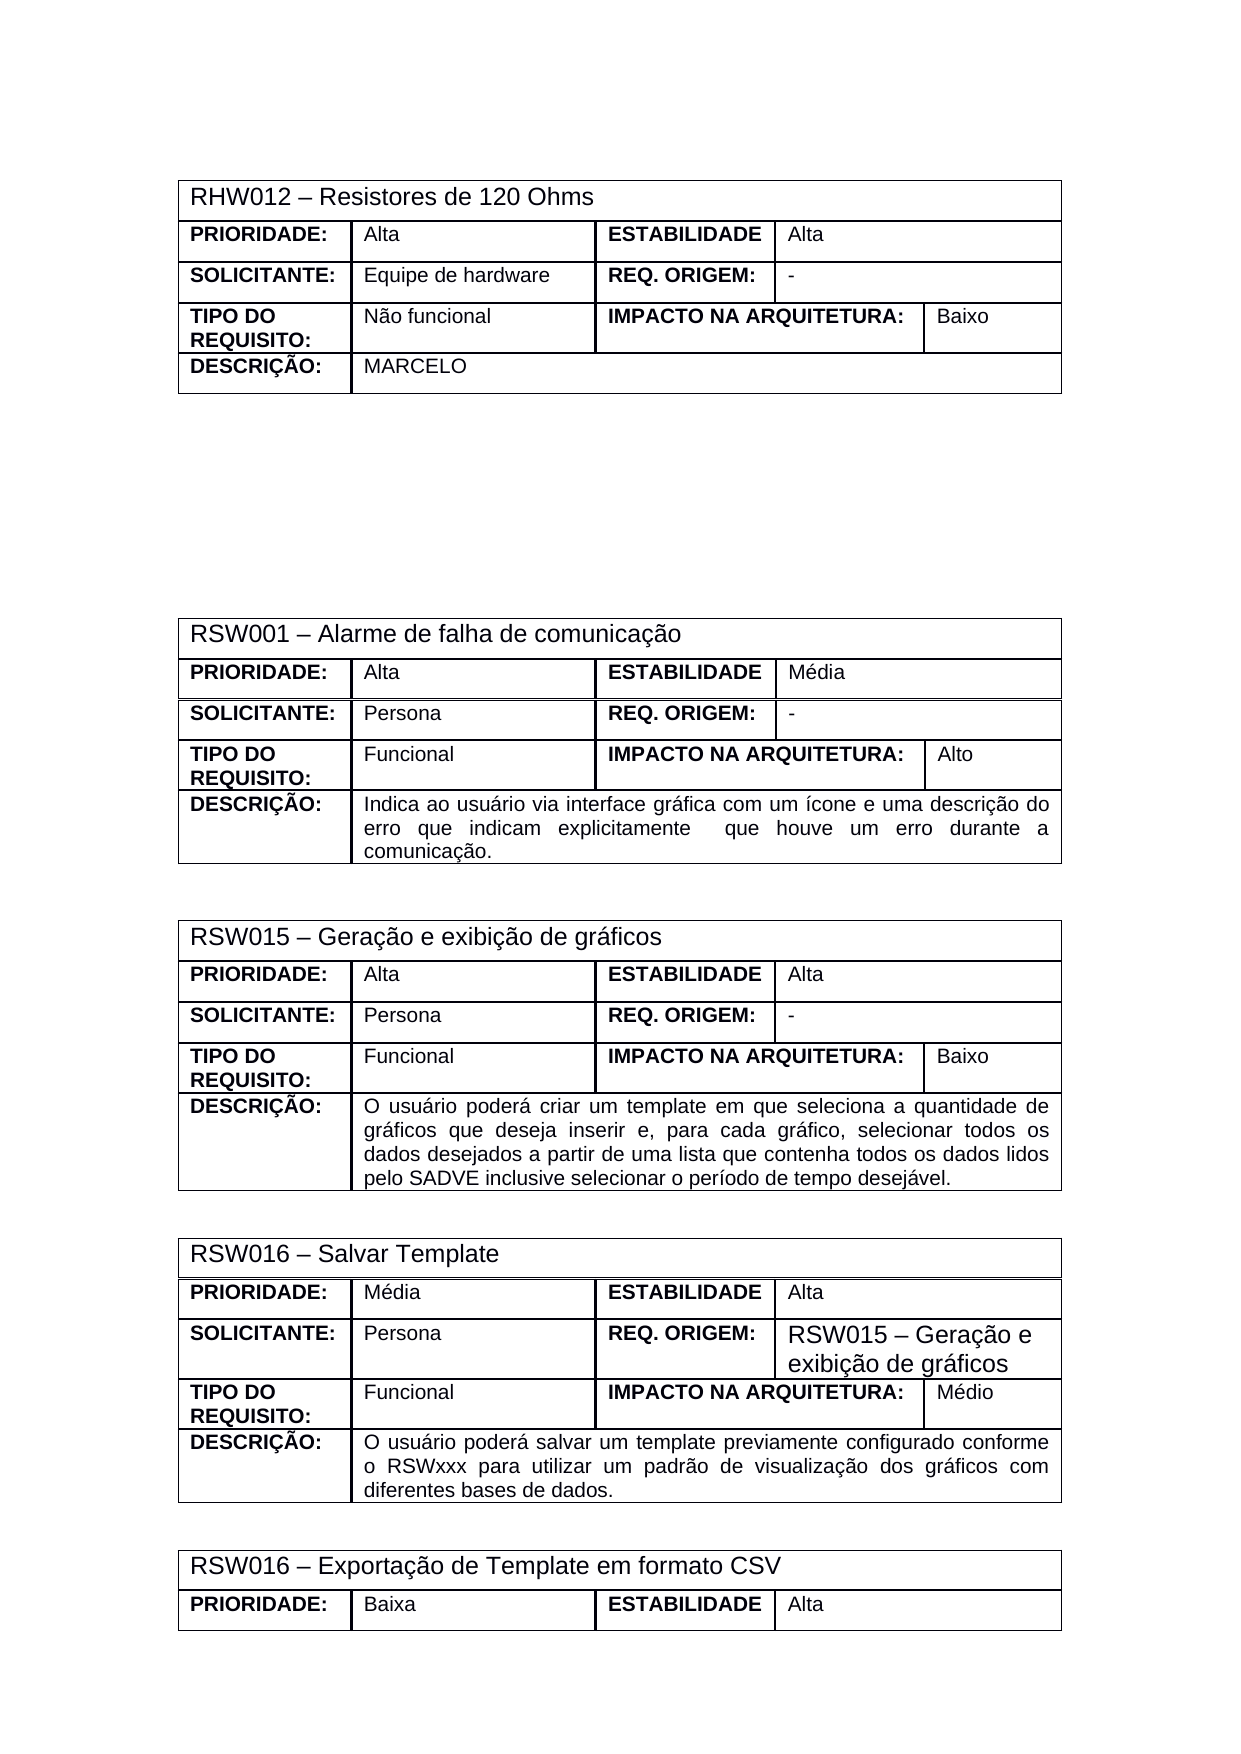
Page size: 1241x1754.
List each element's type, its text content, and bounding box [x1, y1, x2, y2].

table_cell DESCRIÇÃO: [179, 354, 350, 393]
table_cell PRIORIDADE: [179, 962, 350, 1001]
table_header RSW016 – Salvar Template [179, 1239, 1061, 1277]
table_cell Alta [353, 222, 594, 261]
table_cell PRIORIDADE: [179, 660, 350, 698]
table_cell DESCRIÇÃO: [179, 1430, 350, 1502]
table_cell ESTABILIDADE [597, 660, 775, 698]
table_cell TIPO DO REQUISITO: [179, 741, 350, 789]
table_cell ESTABILIDADE [597, 1280, 774, 1318]
table_cell SOLICITANTE: [179, 1320, 350, 1378]
table_cell MARCELO [353, 354, 1061, 393]
table_header RSW015 – Geração e exibição de gráficos [179, 921, 1061, 960]
table_cell Persona [353, 1320, 594, 1378]
table_cell Médio [925, 1380, 1061, 1428]
table_cell REQ. ORIGEM: [597, 701, 775, 739]
table_cell ESTABILIDADE [597, 962, 774, 1001]
table_cell TIPO DO REQUISITO: [179, 1380, 350, 1428]
table_cell Alta [353, 962, 594, 1001]
table_cell SOLICITANTE: [179, 701, 350, 739]
table_cell Média [353, 1280, 594, 1318]
table_cell Alta [776, 962, 1061, 1001]
table_cell IMPACTO NA ARQUITETURA: [597, 1380, 923, 1428]
table_cell SOLICITANTE: [179, 1003, 350, 1042]
table_cell DESCRIÇÃO: [179, 791, 350, 863]
table_cell - [776, 263, 1061, 302]
table_cell IMPACTO NA ARQUITETURA: [597, 741, 924, 789]
table_cell PRIORIDADE: [179, 1591, 350, 1630]
table_cell - [776, 1003, 1061, 1042]
table_cell PRIORIDADE: [179, 222, 350, 261]
table_cell REQ. ORIGEM: [597, 1003, 774, 1042]
table_cell Alta [776, 222, 1061, 261]
table_cell REQ. ORIGEM: [597, 263, 774, 302]
table_cell O usuário poderá criar um template em que seleciona a quantidade de gráficos que deseja inserir e, para cada gráfico, selecionar todos os dados desejados a partir de uma lista que contenha todos os dados lidos pelo SADVE inclusive selecionar o período de tempo desejável. [353, 1094, 1061, 1190]
table_cell IMPACTO NA ARQUITETURA: [597, 1044, 923, 1092]
table_header RSW016 – Exportação de Template em formato CSV [179, 1551, 1061, 1589]
table_cell Não funcional [353, 304, 594, 352]
table_header RSW001 – Alarme de falha de comunicação [179, 619, 1061, 658]
table_cell Persona [353, 1003, 594, 1042]
table_cell SOLICITANTE: [179, 263, 350, 302]
table_cell Baixa [353, 1591, 594, 1630]
table_header RHW012 – Resistores de 120 Ohms [179, 181, 1061, 220]
table_cell PRIORIDADE: [179, 1280, 350, 1318]
table_cell IMPACTO NA ARQUITETURA: [597, 304, 923, 352]
table_cell ESTABILIDADE [597, 1591, 774, 1630]
table_cell RSW015 – Geração e exibição de gráficos [776, 1320, 1061, 1378]
table_cell Funcional [353, 741, 594, 789]
table_cell TIPO DO REQUISITO: [179, 1044, 350, 1092]
table_cell Alto [926, 741, 1061, 789]
table_cell Alta [776, 1591, 1061, 1630]
table_cell Alta [776, 1280, 1061, 1318]
table_cell ESTABILIDADE [597, 222, 774, 261]
table_cell Média [777, 660, 1061, 698]
table_cell Funcional [353, 1044, 594, 1092]
table_cell Alta [353, 660, 594, 698]
table_cell Indica ao usuário via interface gráfica com um ícone e uma descrição do erro que indicam explicitamente que houve um erro durante a comunicação. [353, 791, 1061, 863]
table_cell - [777, 701, 1061, 739]
table_cell DESCRIÇÃO: [179, 1094, 350, 1190]
table_cell Persona [353, 701, 594, 739]
table_cell O usuário poderá salvar um template previamente configurado conforme o RSWxxx para utilizar um padrão de visualização dos gráficos com diferentes bases de dados. [353, 1430, 1061, 1502]
table_cell TIPO DO REQUISITO: [179, 304, 350, 352]
table_cell Baixo [925, 1044, 1061, 1092]
table_cell REQ. ORIGEM: [597, 1320, 774, 1378]
table_cell Funcional [353, 1380, 594, 1428]
table_cell Baixo [925, 304, 1061, 352]
table_cell Equipe de hardware [353, 263, 594, 302]
